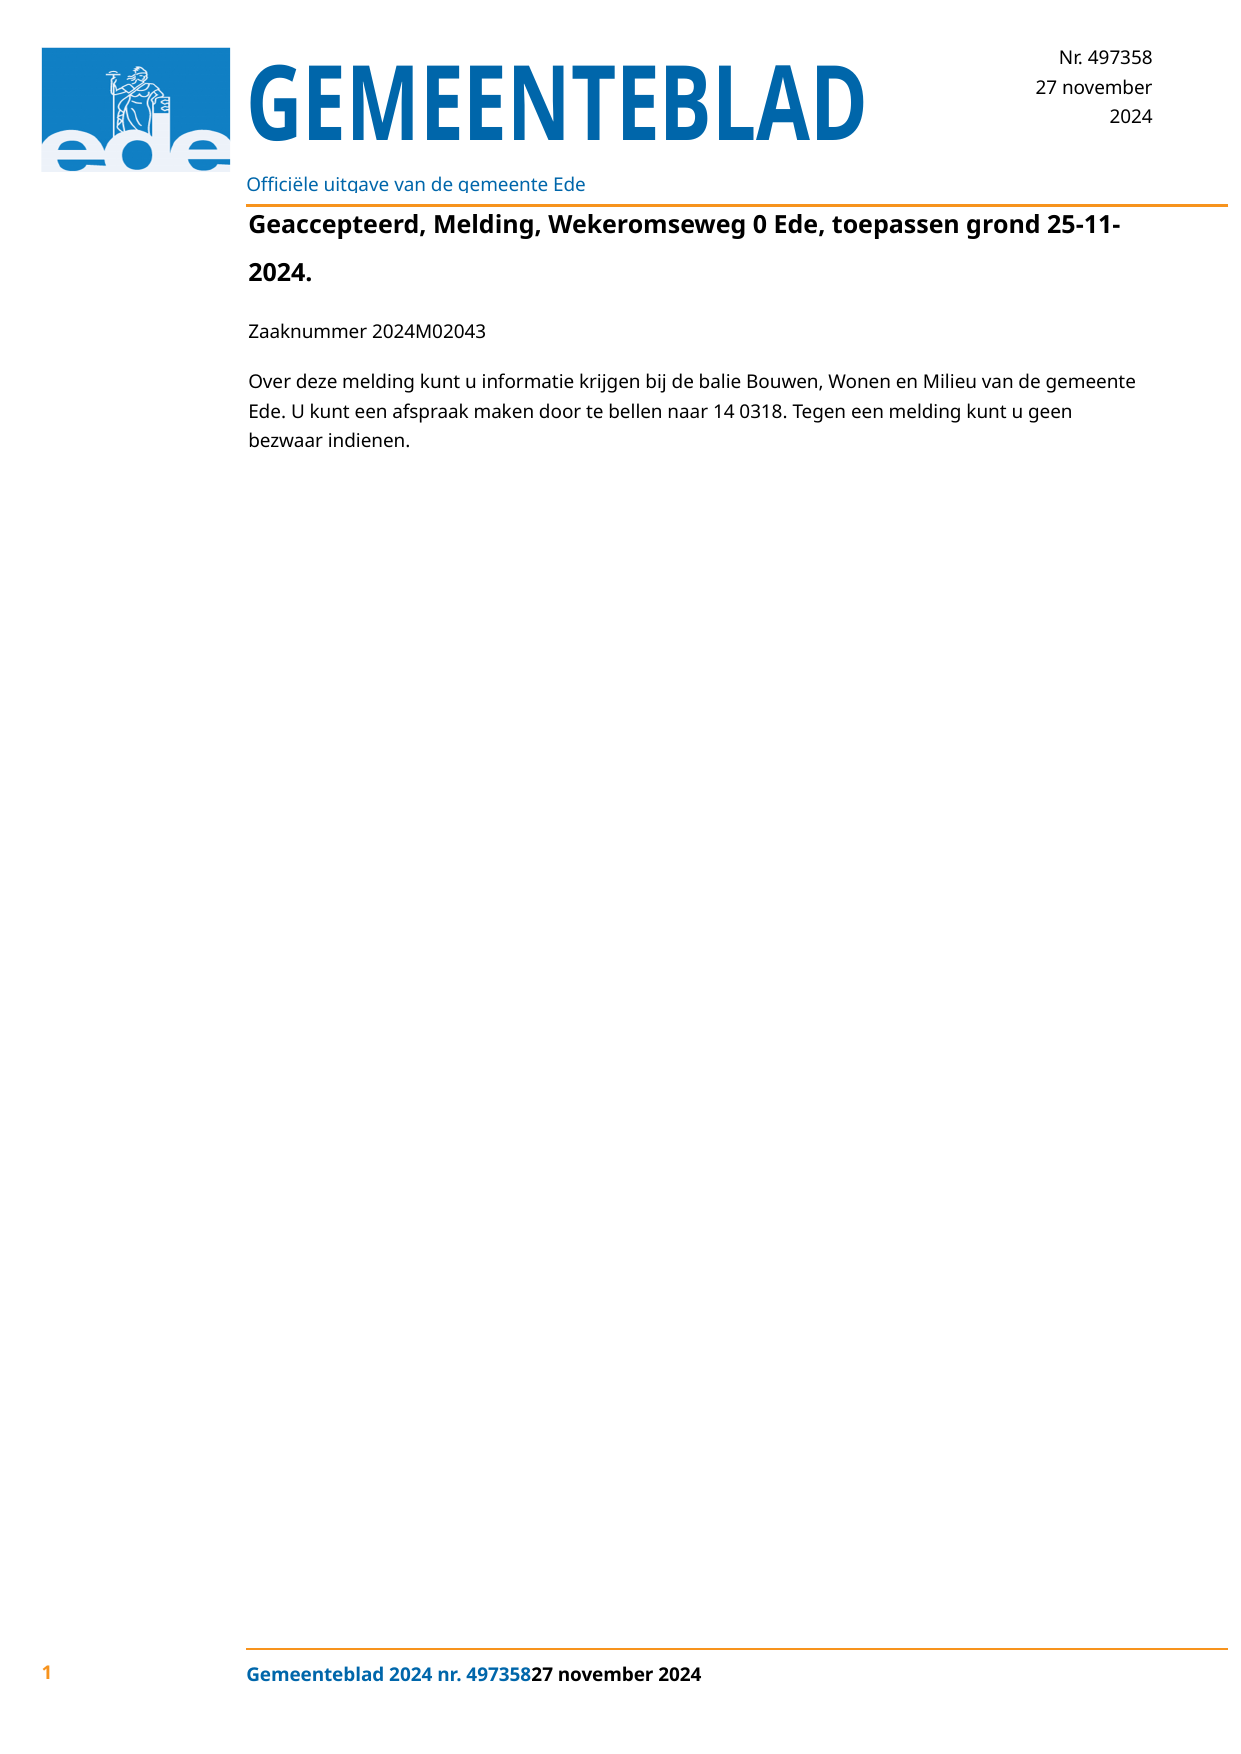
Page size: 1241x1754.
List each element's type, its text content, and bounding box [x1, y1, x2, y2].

text Geaccepteerd, Melding, Wekeromseweg 0 Ede, toepassen grond 25-11-2024. [248, 207, 1152, 288]
picture [41, 47, 231, 172]
text Zaaknummer 2024M02043 [248, 318, 1152, 344]
text Over deze melding kunt u informatie krijgen bij de balie Bouwen, Wonen en Milieu van de gemeente Ede. U kunt een afspraak maken door te bellen naar 14 0318. Tegen een melding kunt u geen bezwaar indienen. [248, 368, 1152, 453]
